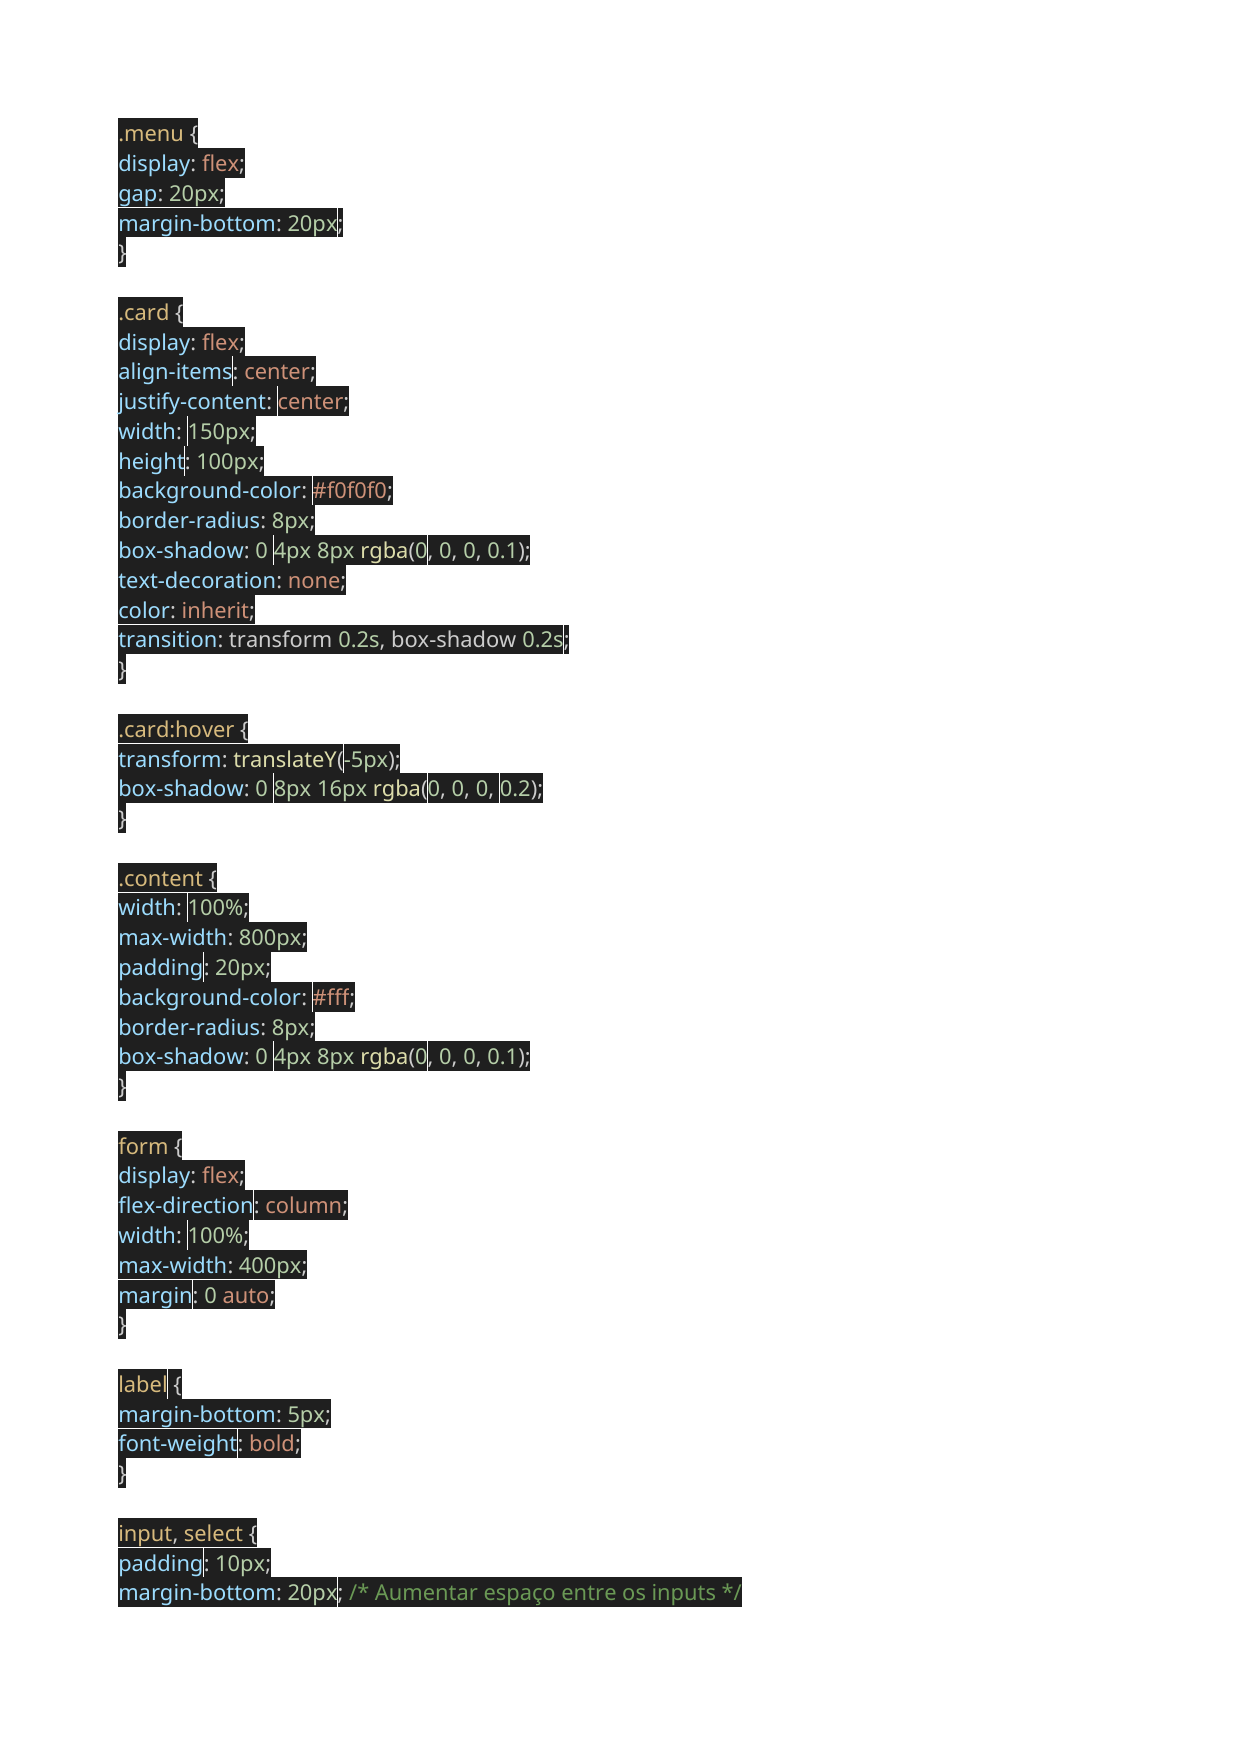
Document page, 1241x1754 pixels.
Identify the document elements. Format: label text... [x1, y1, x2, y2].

text border-radius: 8px; [118, 505, 1122, 535]
text box-shadow: 0 4px 8px rgba(0, 0, 0, 0.1); [118, 535, 1122, 565]
text } [118, 803, 1122, 833]
text box-shadow: 0 4px 8px rgba(0, 0, 0, 0.1); [118, 1041, 1122, 1071]
text border-radius: 8px; [118, 1012, 1122, 1041]
text flex-direction: column; [118, 1190, 1122, 1220]
text transition: transform 0.2s, box-shadow 0.2s; [118, 624, 1122, 654]
text } [118, 1309, 1122, 1339]
text max-width: 400px; [118, 1250, 1122, 1279]
text justify-content: center; [118, 386, 1122, 416]
text width: 150px; [118, 416, 1122, 446]
text .content { [118, 863, 1122, 892]
text align-items: center; [118, 356, 1122, 386]
text display: flex; [118, 1160, 1122, 1190]
text } [118, 237, 1122, 267]
text background-color: #fff; [118, 982, 1122, 1012]
text form { [118, 1131, 1122, 1160]
text width: 100%; [118, 892, 1122, 922]
text font-weight: bold; [118, 1428, 1122, 1458]
text padding: 20px; [118, 952, 1122, 982]
text max-width: 800px; [118, 922, 1122, 952]
text } [118, 1071, 1122, 1101]
text gap: 20px; [118, 178, 1122, 207]
text display: flex; [118, 327, 1122, 356]
text } [118, 654, 1122, 684]
text color: inherit; [118, 595, 1122, 624]
text margin-bottom: 20px; [118, 207, 1122, 237]
text width: 100%; [118, 1220, 1122, 1250]
text height: 100px; [118, 446, 1122, 476]
text padding: 10px; [118, 1547, 1122, 1577]
text label { [118, 1369, 1122, 1399]
text box-shadow: 0 8px 16px rgba(0, 0, 0, 0.2); [118, 773, 1122, 803]
text input, select { [118, 1518, 1122, 1547]
text margin-bottom: 20px; /* Aumentar espaço entre os inputs */ [118, 1577, 1122, 1607]
text .menu { [118, 118, 1122, 148]
text } [118, 1458, 1122, 1488]
text .card:hover { [118, 714, 1122, 743]
text transform: translateY(-5px); [118, 743, 1122, 773]
text background-color: #f0f0f0; [118, 476, 1122, 505]
text text-decoration: none; [118, 565, 1122, 595]
text .card { [118, 297, 1122, 327]
text margin: 0 auto; [118, 1279, 1122, 1309]
text margin-bottom: 5px; [118, 1399, 1122, 1428]
text display: flex; [118, 148, 1122, 178]
